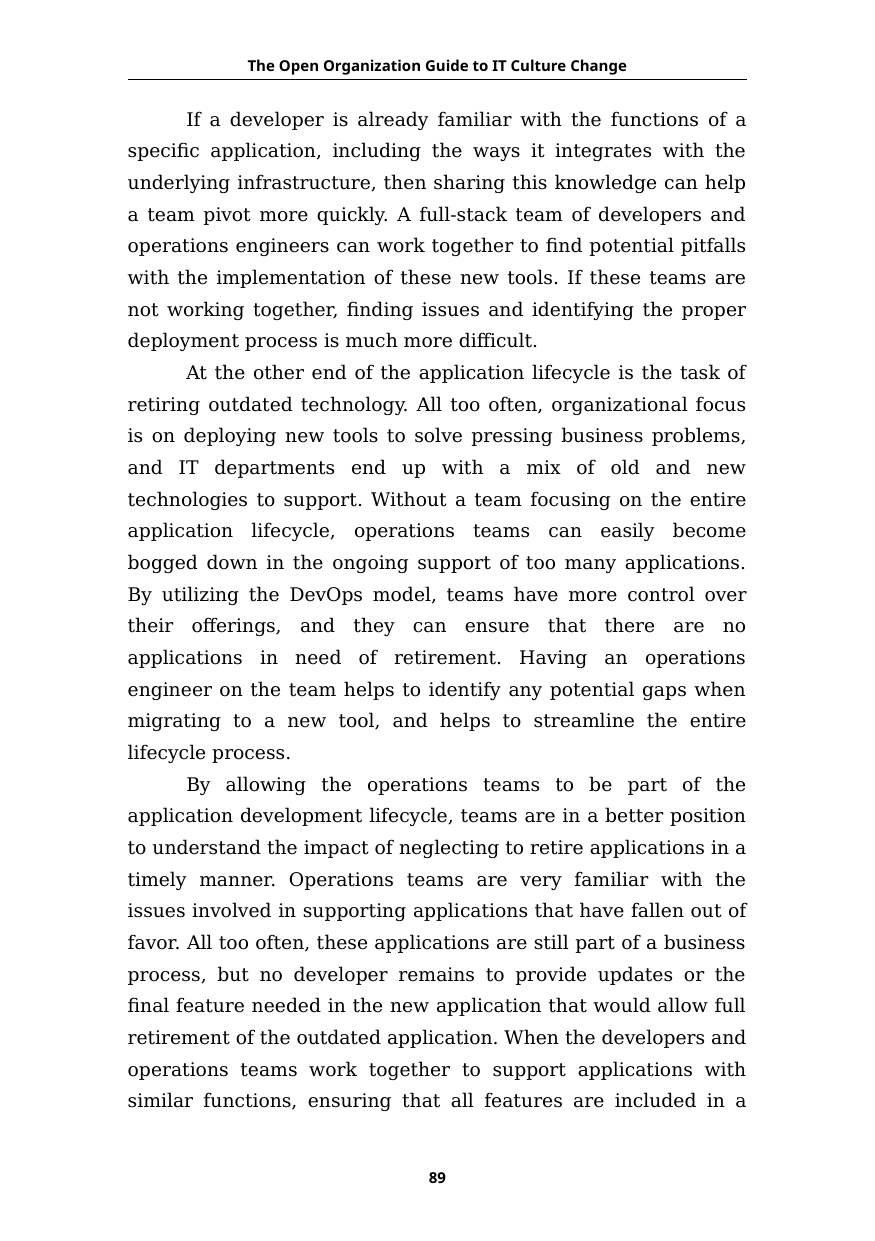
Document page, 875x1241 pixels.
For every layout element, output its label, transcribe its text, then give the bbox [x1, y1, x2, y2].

text If a developer is already familiar with the functions of a specific application, including the ways it integrates with the underlying infrastructure, then sharing this knowledge can help a team pivot more quickly. A full-stack team of developers and operations engineers can work together to find potential pitfalls with the implementation of these new tools. If these teams are not working together, finding issues and identifying the proper deployment process is much more difficult. [127, 109, 747, 352]
text By allowing the operations teams to be part of the application development lifecycle, teams are in a better position to understand the impact of neglecting to retire applications in a timely manner. Operations teams are very familiar with the issues involved in supporting applications that have fallen out of favor. All too often, these applications are still part of a business process, but no developer remains to provide updates or the final feature needed in the new application that would allow full retirement of the outdated application. When the developers and operations teams work together to support applications with similar functions, ensuring that all features are included in a [127, 774, 747, 1112]
text At the other end of the application lifecycle is the task of retiring outdated technology. All too often, organizational focus is on deploying new tools to solve pressing business problems, and IT departments end up with a mix of old and new technologies to support. Without a team focusing on the entire application lifecycle, operations teams can easily become bogged down in the ongoing support of too many applications. By utilizing the DevOps model, teams have more control over their offerings, and they can ensure that there are no applications in need of retirement. Having an operations engineer on the team helps to identify any potential gaps when migrating to a new tool, and helps to streamline the entire lifecycle process. [127, 362, 747, 764]
